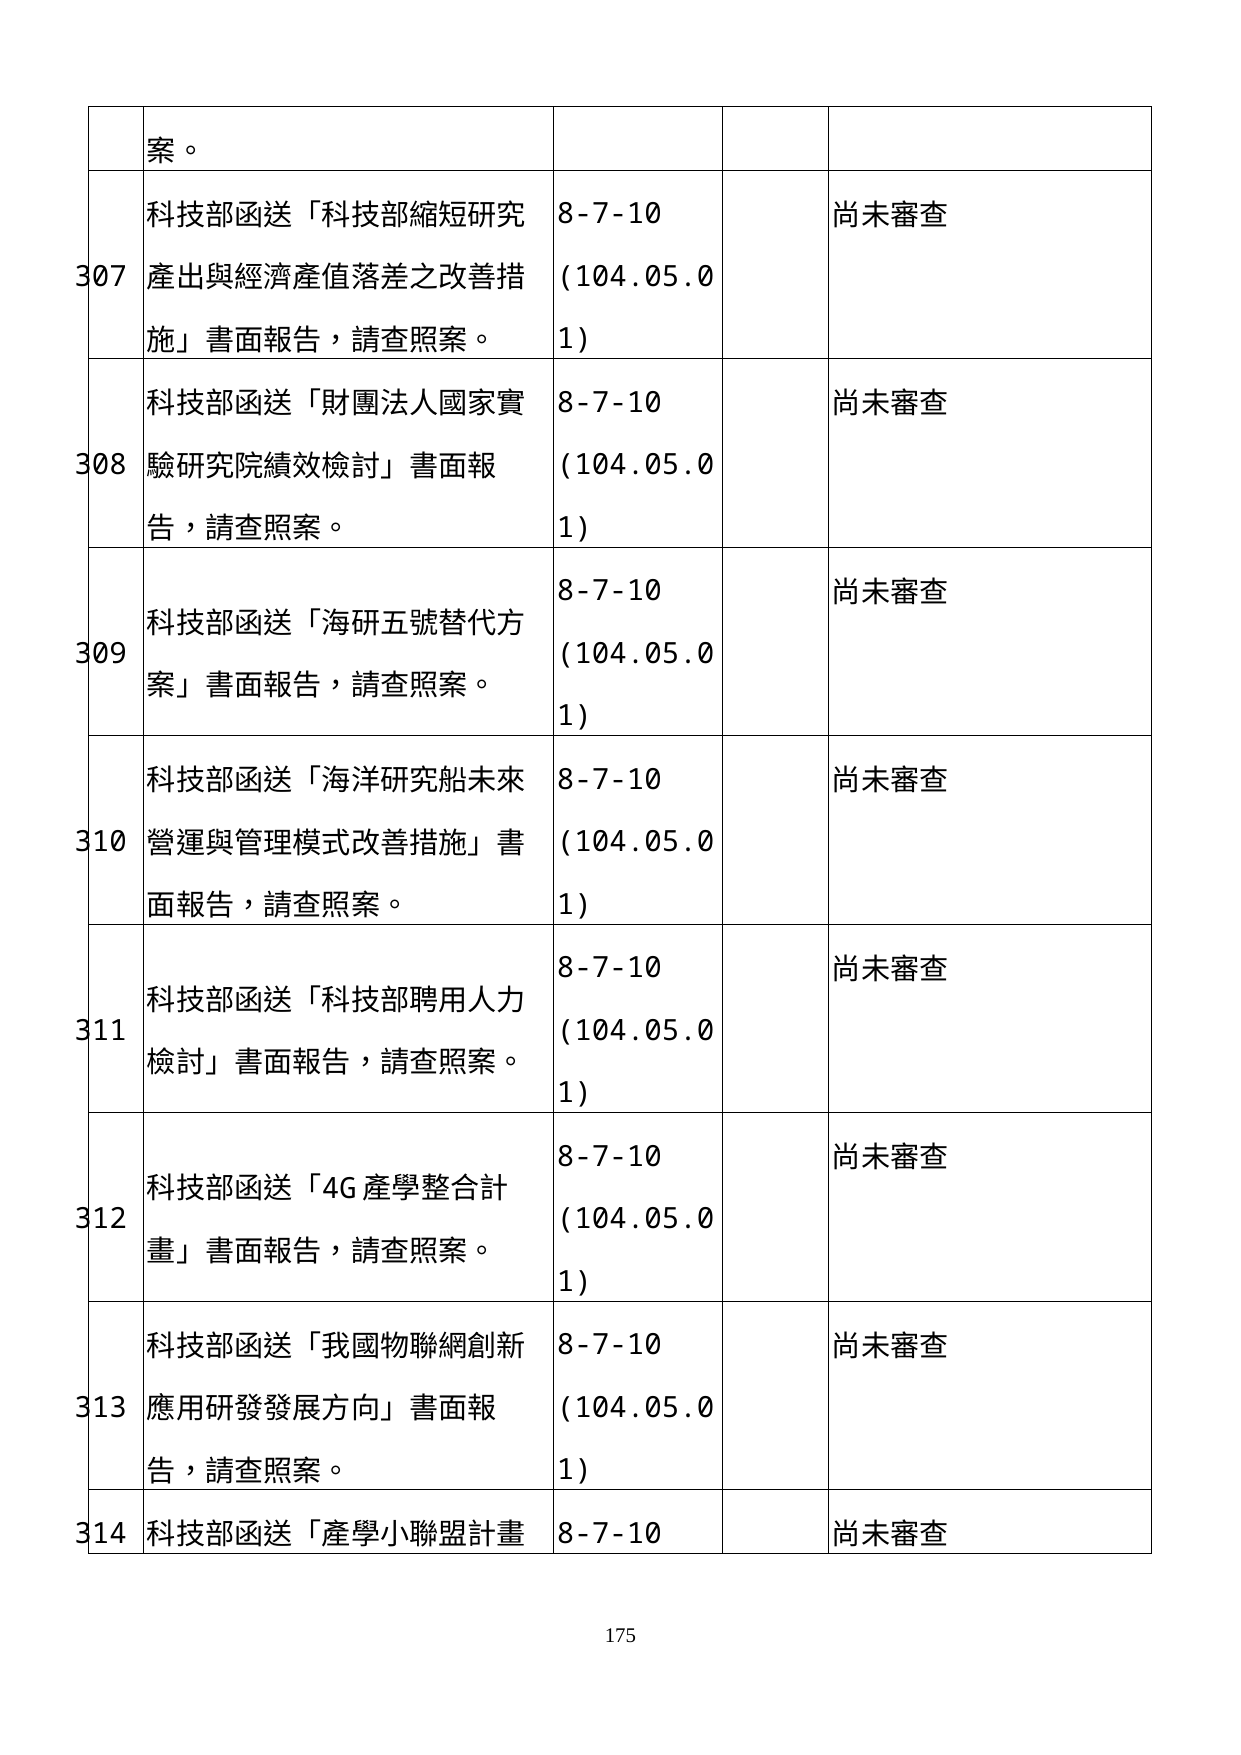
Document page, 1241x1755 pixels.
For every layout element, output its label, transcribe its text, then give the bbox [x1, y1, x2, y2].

table_cell [723, 925, 828, 1112]
table_cell [89, 925, 143, 1112]
table_cell 8-7-10 (104.05.01) [554, 548, 722, 735]
table_cell 8-7-10 (104.05.01) [554, 736, 722, 924]
table_cell [829, 107, 1151, 169]
table_cell 尚未審查 [829, 925, 1151, 1112]
table_cell [723, 171, 828, 358]
table_cell [89, 107, 143, 169]
table_cell 科技部函送「產學小聯盟計畫 [144, 1490, 553, 1553]
table_cell [723, 107, 828, 169]
table_cell [89, 1113, 143, 1301]
table_cell 8-7-10 (104.05.01) [554, 359, 722, 547]
table_cell 8-7-10 [554, 1490, 722, 1553]
table_cell [723, 359, 828, 547]
table_cell 科技部函送「財團法人國家實驗研究院績效檢討」書面報告，請查照案。 [144, 359, 553, 547]
table_cell 尚未審查 [829, 736, 1151, 924]
table_cell 尚未審查 [829, 171, 1151, 358]
table_cell [554, 107, 722, 169]
table_cell [89, 736, 143, 924]
table_cell 8-7-10 (104.05.01) [554, 171, 722, 358]
table_cell [89, 1302, 143, 1489]
table_cell 科技部函送「海研五號替代方案」書面報告，請查照案。 [144, 548, 553, 735]
table_cell 尚未審查 [829, 548, 1151, 735]
table_cell 科技部函送「海洋研究船未來營運與管理模式改善措施」書面報告，請查照案。 [144, 736, 553, 924]
table_cell [723, 736, 828, 924]
table_cell 尚未審查 [829, 1302, 1151, 1489]
table_cell 科技部函送「科技部縮短研究產出與經濟產值落差之改善措施」書面報告，請查照案。 [144, 171, 553, 358]
table_cell 科技部函送「4G產學整合計畫」書面報告，請查照案。 [144, 1113, 553, 1301]
table_cell [89, 548, 143, 735]
table_cell [89, 1490, 143, 1553]
table_cell 8-7-10 (104.05.01) [554, 1302, 722, 1489]
table_cell [723, 1490, 828, 1553]
table_cell [89, 171, 143, 358]
table_cell 尚未審查 [829, 1113, 1151, 1301]
table_cell [723, 1113, 828, 1301]
table_cell 尚未審查 [829, 1490, 1151, 1553]
table_cell 科技部函送「科技部聘用人力檢討」書面報告，請查照案。 [144, 925, 553, 1112]
table_cell [89, 359, 143, 547]
table_cell 8-7-10 (104.05.01) [554, 925, 722, 1112]
table_cell [723, 1302, 828, 1489]
table_cell 科技部函送「我國物聯網創新應用研發發展方向」書面報告，請查照案。 [144, 1302, 553, 1489]
table_cell 案。 [144, 107, 553, 169]
table_cell 8-7-10 (104.05.01) [554, 1113, 722, 1301]
table_cell [723, 548, 828, 735]
table_cell 尚未審查 [829, 359, 1151, 547]
